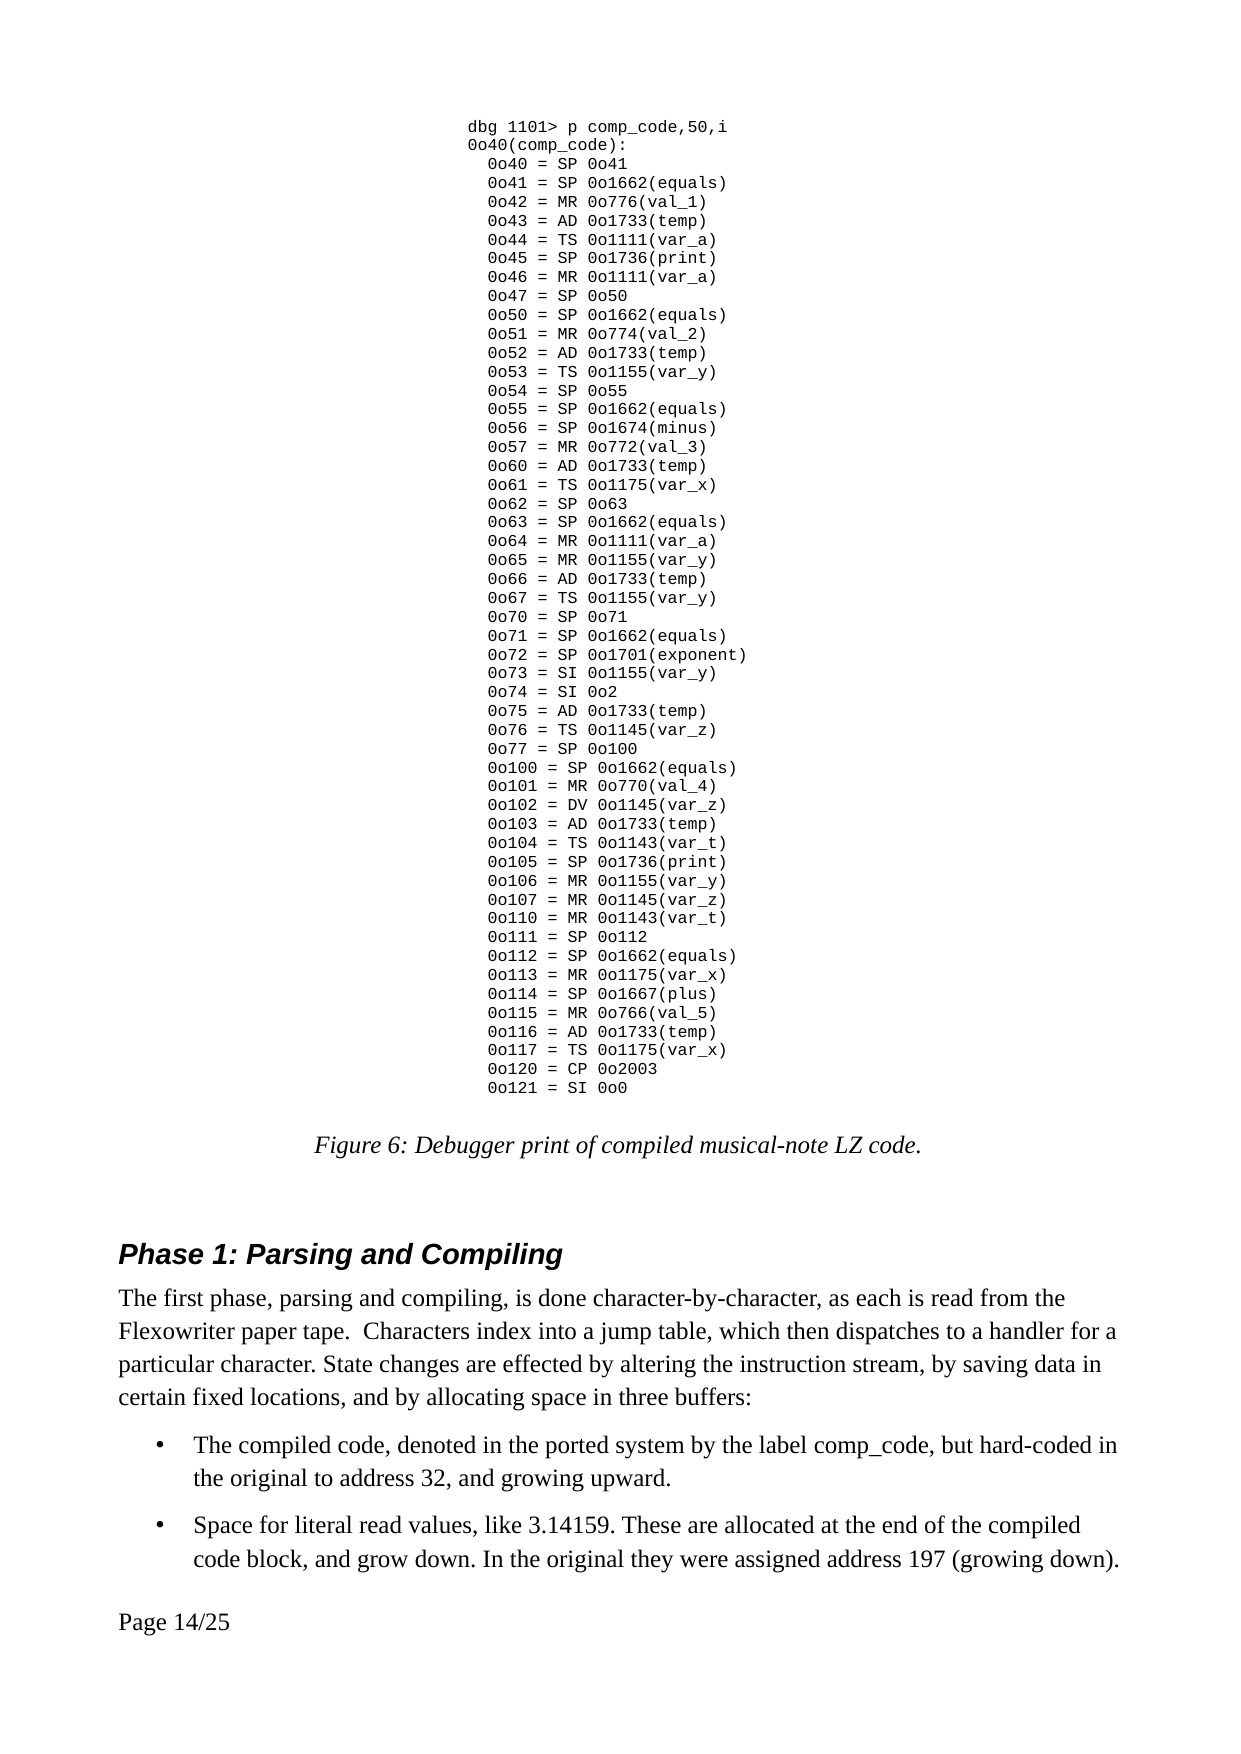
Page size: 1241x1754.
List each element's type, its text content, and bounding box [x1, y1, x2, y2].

subtitle Phase 1: Parsing and Compiling [118, 1237, 1122, 1271]
text Figure 6: Debugger print of compiled musical-note LZ code. [314, 131, 926, 1159]
list The compiled code, denoted in the ported system by the label comp_code, but hard-coded in the original to address 32, and growing upward. [156, 1430, 1122, 1492]
list Space for literal read values, like 3.14159. These are allocated at the end of the compiled code block, and grow down. In the original they were assigned address 197 (growing down). [156, 1511, 1122, 1572]
text The first phase, parsing and compiling, is done character-by-character, as each is read from the Flexowriter paper tape. Characters index into a jump table, which then dispatches to a handler for a particular character. State changes are effected by altering the instruction stream, by saving data in certain fixed locations, and by allocating space in three buffers: [118, 1283, 1122, 1411]
